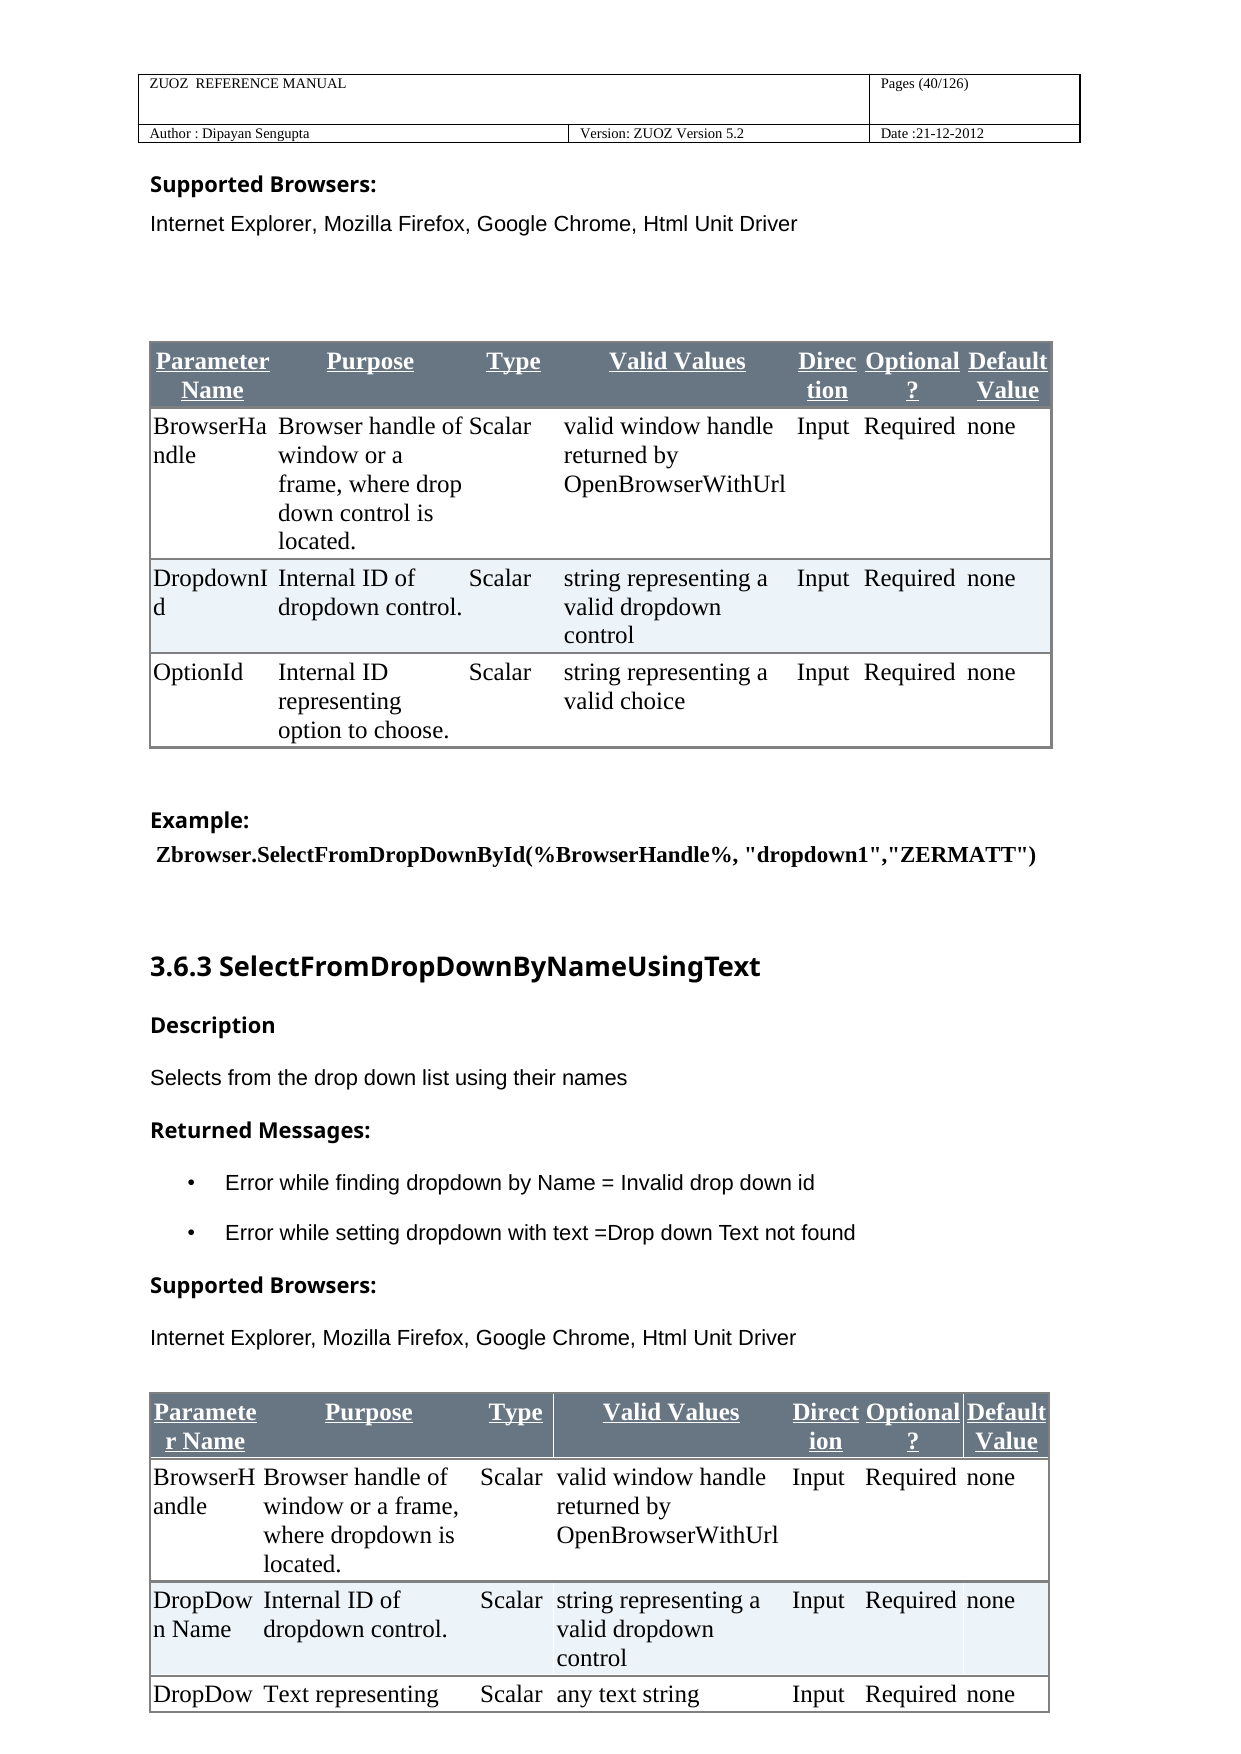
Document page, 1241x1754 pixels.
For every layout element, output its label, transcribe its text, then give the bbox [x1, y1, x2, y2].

table_cell Required [862, 1677, 963, 1711]
table_cell Scalar [466, 654, 561, 746]
table_cell none [964, 1460, 1048, 1580]
table_header Type [466, 343, 561, 406]
table_header Parameter Name [151, 343, 275, 406]
subtitle Example: [150, 805, 1050, 834]
table_cell Required [862, 1583, 963, 1674]
table_cell Input [789, 1460, 862, 1580]
table_cell Input [789, 1677, 862, 1711]
table_cell valid window handle returned by OpenBrowserWithUrl [561, 409, 794, 558]
table_cell Scalar [477, 1460, 553, 1580]
table_cell none [964, 409, 1050, 558]
table_cell Browser handle of window or a frame, where drop down control is located. [275, 409, 466, 558]
table_header Default Value [964, 343, 1050, 406]
subtitle Selects from the drop down list using their names [150, 1064, 1050, 1089]
subtitle Returned Messages: [150, 1114, 1050, 1144]
table_cell Text representing [260, 1677, 477, 1711]
table_cell Scalar [466, 560, 561, 652]
table_cell none [964, 654, 1050, 746]
table_cell Input [794, 654, 861, 746]
text Internet Explorer, Mozilla Firefox, Google Chrome, Html Unit Driver [150, 205, 1050, 236]
table_cell Scalar [466, 409, 561, 558]
text Zbrowser.SelectFromDropDownById(%BrowserHandle%, "dropdown1","ZERMATT") [150, 841, 1050, 867]
table_cell DropDow [151, 1677, 260, 1711]
table_cell OptionId [151, 654, 275, 746]
table_header Purpose [260, 1394, 477, 1457]
table_cell Input [794, 409, 861, 558]
table_cell Input [794, 560, 861, 652]
table_header Optional? [861, 343, 964, 406]
subtitle Supported Browsers: [150, 1270, 1050, 1299]
table_header Purpose [275, 343, 466, 406]
subtitle Error while setting dropdown with text =Drop down Text not found [187, 1219, 1050, 1245]
table_cell any text string [554, 1677, 789, 1711]
table_cell Required [861, 409, 964, 558]
subtitle 3.6.3 SelectFromDropDownByNameUsingText [150, 948, 1050, 984]
subtitle Supported Browsers: [150, 169, 1050, 199]
table_header Default Value [964, 1394, 1048, 1457]
subtitle Description [150, 1009, 1050, 1039]
table_cell Internal ID of dropdown control. [260, 1583, 477, 1674]
table_header Valid Values [554, 1394, 789, 1457]
table_cell string representing a valid choice [561, 654, 794, 746]
table_header Optional? [862, 1394, 963, 1457]
table_header Type [477, 1394, 553, 1457]
table_cell Required [862, 1460, 963, 1580]
table_cell string representing a valid dropdown control [554, 1583, 789, 1674]
table_cell none [964, 560, 1050, 652]
table_cell Internal ID representing option to choose. [275, 654, 466, 746]
table_cell DropdownId [151, 560, 275, 652]
table_cell Scalar [477, 1677, 553, 1711]
table_cell BrowserHandle [151, 1460, 260, 1580]
table_header Direction [794, 343, 861, 406]
table_cell none [964, 1677, 1048, 1711]
table_cell string representing a valid dropdown control [561, 560, 794, 652]
table_cell valid window handle returned by OpenBrowserWithUrl [554, 1460, 789, 1580]
table_cell BrowserHandle [151, 409, 275, 558]
table_cell none [964, 1583, 1048, 1674]
table_header Direction [789, 1394, 862, 1457]
table_cell Scalar [477, 1583, 553, 1674]
table_cell Input [789, 1583, 862, 1674]
table_cell Internal ID of dropdown control. [275, 560, 466, 652]
table_header Valid Values [561, 343, 794, 406]
table_cell Required [861, 560, 964, 652]
subtitle Internet Explorer, Mozilla Firefox, Google Chrome, Html Unit Driver [150, 1324, 1050, 1350]
table_cell Browser handle of window or a frame, where dropdown is located. [260, 1460, 477, 1580]
subtitle Error while finding dropdown by Name = Invalid drop down id [187, 1169, 1050, 1194]
table_header Parameter Name [151, 1394, 260, 1457]
table_cell DropDown Name [151, 1583, 260, 1674]
table_cell Required [861, 654, 964, 746]
